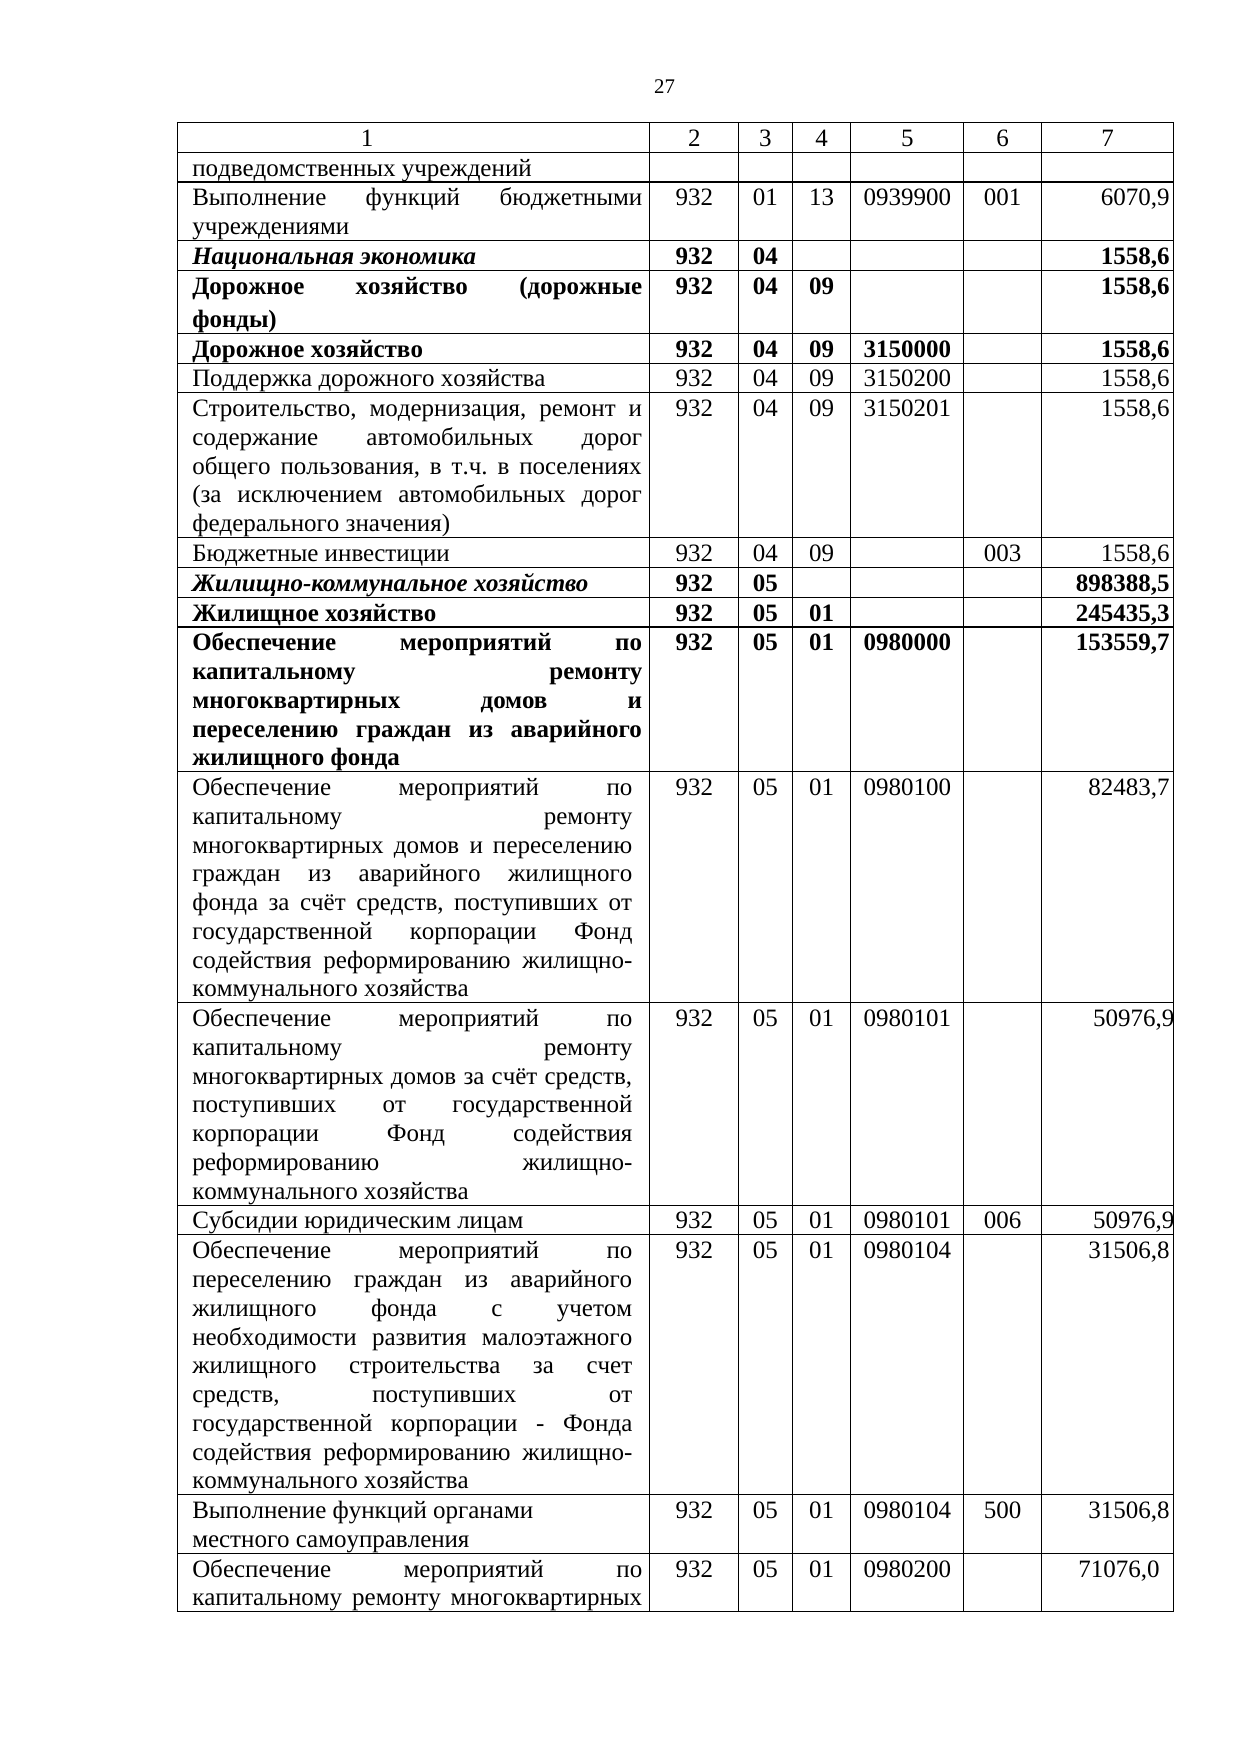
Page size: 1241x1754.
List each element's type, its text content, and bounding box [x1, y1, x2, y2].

table_cell Бюджетные инвестиции [178, 538, 649, 567]
table_cell [851, 568, 963, 597]
table_cell 0980104 [851, 1235, 963, 1494]
table_cell [964, 1003, 1041, 1204]
table_cell [851, 241, 963, 270]
table_cell 05 [739, 1235, 792, 1494]
table_cell 932 [650, 393, 738, 537]
table_cell 01 [793, 1206, 850, 1234]
table_cell 932 [650, 598, 738, 626]
table_cell 6070,9 [1042, 183, 1173, 240]
table_cell [851, 538, 963, 567]
table_cell Обеспечение мероприятий по капитальному ремонту многоквартирных домов за счёт средств, поступивших от государственной корпорации Фонд содействия реформированию жилищно-коммунального хозяйства [178, 1003, 649, 1204]
table_cell Жилищное хозяйство [178, 598, 649, 626]
table_cell Поддержка дорожного хозяйства [178, 364, 649, 392]
table_cell 932 [650, 364, 738, 392]
table_cell Жилищно-коммунальное хозяйство [178, 568, 649, 597]
table_cell 932 [650, 1206, 738, 1234]
table_header 4 [793, 123, 850, 152]
table_cell [793, 241, 850, 270]
table_cell [1174, 597, 1211, 626]
table_cell 04 [739, 334, 792, 362]
table_cell 01 [739, 183, 792, 240]
table_cell [964, 393, 1041, 537]
table_cell 898388,5 [1042, 568, 1173, 597]
table_header 1 [178, 123, 649, 152]
table_cell 3150200 [851, 364, 963, 392]
table_cell 1558,6 [1042, 393, 1173, 537]
table_cell [1042, 153, 1173, 181]
table_cell 04 [739, 538, 792, 567]
table_cell [793, 568, 850, 597]
table_cell [964, 364, 1041, 392]
table_cell 932 [650, 241, 738, 270]
table_cell [1174, 626, 1211, 771]
table_cell [1174, 270, 1211, 333]
table_cell 50976,9 [1042, 1206, 1173, 1234]
table_cell 1558,6 [1042, 334, 1173, 362]
table_cell 003 [964, 538, 1041, 567]
table_cell подведомственных учреждений [178, 153, 649, 181]
table_cell Национальная экономика [178, 241, 649, 270]
table_header 5 [851, 123, 963, 152]
table_cell 31506,8 [1042, 1495, 1173, 1553]
table_cell 932 [650, 183, 738, 240]
table_cell 01 [793, 772, 850, 1002]
table_cell 05 [739, 1003, 792, 1204]
table_cell [1174, 392, 1211, 537]
table_cell 1558,6 [1042, 538, 1173, 567]
table_cell [851, 271, 963, 333]
table_cell 932 [650, 538, 738, 567]
table_cell 932 [650, 1495, 738, 1553]
table_cell 932 [650, 568, 738, 597]
table_cell 1558,6 [1042, 241, 1173, 270]
table_cell 0980104 [851, 1495, 963, 1553]
table_cell 01 [793, 1554, 850, 1611]
table_cell 09 [793, 538, 850, 567]
table_cell 01 [793, 1235, 850, 1494]
table_cell [1174, 771, 1211, 1002]
table_cell [1174, 181, 1211, 240]
table_cell [964, 628, 1041, 771]
table_cell [964, 241, 1041, 270]
table_cell 09 [793, 334, 850, 362]
table_cell 3150000 [851, 334, 963, 362]
table_cell 932 [650, 271, 738, 333]
table_cell 05 [739, 772, 792, 1002]
table_cell 932 [650, 334, 738, 362]
table_cell 0980101 [851, 1206, 963, 1234]
table_cell 932 [650, 1003, 738, 1204]
table_header 2 [650, 123, 738, 152]
table_cell [964, 1235, 1041, 1494]
table_header 7 [1042, 123, 1173, 152]
table_cell [964, 271, 1041, 333]
table_cell 0939900 [851, 183, 963, 240]
table_cell 932 [650, 772, 738, 1002]
table_cell 0980200 [851, 1554, 963, 1611]
table_cell 04 [739, 393, 792, 537]
table_cell 932 [650, 628, 738, 771]
table_cell 0980101 [851, 1003, 963, 1204]
table_cell Дорожное хозяйство [178, 334, 649, 362]
table_cell [1174, 567, 1211, 597]
table_cell [964, 598, 1041, 626]
table_cell [964, 772, 1041, 1002]
table_cell 3150201 [851, 393, 963, 537]
table_cell 04 [739, 364, 792, 392]
table_cell 006 [964, 1206, 1041, 1234]
table_cell 71076,0 [1042, 1554, 1173, 1611]
table_cell 932 [650, 1235, 738, 1494]
table_cell 0980000 [851, 628, 963, 771]
table_cell [851, 153, 963, 181]
table_cell [1174, 152, 1211, 181]
table_cell [793, 153, 850, 181]
table_cell [1174, 1494, 1211, 1553]
table_cell [1174, 1234, 1211, 1494]
table_cell 0980100 [851, 772, 963, 1002]
table_cell 01 [793, 1003, 850, 1204]
table_header 3 [739, 123, 792, 152]
table_cell 05 [739, 568, 792, 597]
table_cell Выполнение функций органами местного самоуправления [178, 1495, 649, 1553]
table_cell 01 [793, 598, 850, 626]
table_cell [1174, 537, 1211, 567]
table_cell [851, 598, 963, 626]
table_header [1174, 122, 1211, 152]
table_cell 13 [793, 183, 850, 240]
table_cell [1174, 1205, 1211, 1234]
table_cell 05 [739, 598, 792, 626]
table_cell 82483,7 [1042, 772, 1173, 1002]
table_cell 01 [793, 628, 850, 771]
table_cell Обеспечение мероприятий по капитальному ремонту многоквартирных домов и переселению граждан из аварийного жилищного фонда за счёт средств, поступивших от государственной корпорации Фонд содействия реформированию жилищно-коммунального хозяйства [178, 772, 649, 1002]
table_cell [1174, 333, 1211, 362]
table_cell 001 [964, 183, 1041, 240]
table_cell Дорожное хозяйство (дорожные фонды) [178, 271, 649, 333]
table_cell Обеспечение мероприятий по переселению граждан из аварийного жилищного фонда с учетом необходимости развития малоэтажного жилищного строительства за счет средств, поступивших от государственной корпорации - Фонда содействия реформированию жилищно-коммунального хозяйства [178, 1235, 649, 1494]
table_cell [1174, 240, 1211, 270]
table_cell 50976,9 [1042, 1003, 1173, 1204]
table_cell 09 [793, 271, 850, 333]
table_cell [964, 568, 1041, 597]
table_cell [964, 334, 1041, 362]
table_cell 04 [739, 271, 792, 333]
table_cell Обеспечение мероприятий по капитальному ремонту многоквартирных домов и переселению граждан из аварийного жилищного фонда [178, 628, 649, 771]
table_cell [650, 153, 738, 181]
table_cell [739, 153, 792, 181]
table_cell 05 [739, 628, 792, 771]
table_cell 31506,8 [1042, 1235, 1173, 1494]
table_cell 932 [650, 1554, 738, 1611]
table_cell 500 [964, 1495, 1041, 1553]
table_cell [1174, 1002, 1211, 1204]
table_cell 1558,6 [1042, 364, 1173, 392]
table_cell 1558,6 [1042, 271, 1173, 333]
table_cell Строительство, модернизация, ремонт и содержание автомобильных дорог общего пользования, в т.ч. в поселениях (за исключением автомобильных дорог федерального значения) [178, 393, 649, 537]
table_cell 153559,7 [1042, 628, 1173, 771]
table_cell Выполнение функций бюджетными учреждениями [178, 183, 649, 240]
table_cell 05 [739, 1495, 792, 1553]
table_cell [1174, 363, 1211, 392]
table_cell [1174, 1553, 1211, 1611]
table_cell 04 [739, 241, 792, 270]
table_cell Обеспечение мероприятий по капитальному ремонту многоквартирных [178, 1554, 649, 1611]
table_cell 09 [793, 393, 850, 537]
table_cell 01 [793, 1495, 850, 1553]
table_cell Субсидии юридическим лицам [178, 1206, 649, 1234]
table_cell 05 [739, 1206, 792, 1234]
table_cell 05 [739, 1554, 792, 1611]
table_cell [964, 153, 1041, 181]
table_cell 09 [793, 364, 850, 392]
table_cell 245435,3 [1042, 598, 1173, 626]
table_header 6 [964, 123, 1041, 152]
table_cell [964, 1554, 1041, 1611]
